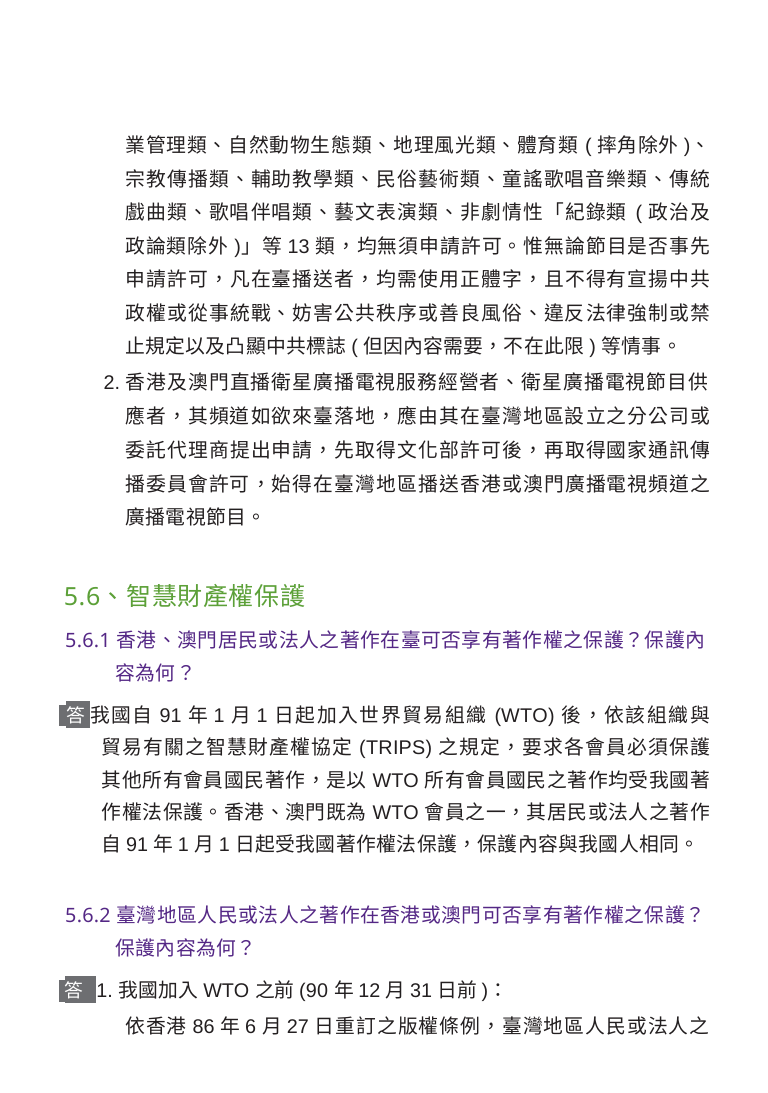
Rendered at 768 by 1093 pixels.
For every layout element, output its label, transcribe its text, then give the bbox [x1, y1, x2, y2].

text 業管理類、自然動物生態類、地理風光類、體育類 ( 摔角除外 )、 宗教傳播類、輔助教學類、民俗藝術類、童謠歌唱音樂類、傳統 戲曲類、歌唱伴唱類、藝文表演類、非劇情性「紀錄類 ( 政治及 政論類除外 )」等 13 類，均無須申請許可。惟無論節目是否事先 申請許可，凡在臺播送者，均需使用正體字，且不得有宣揚中共 政權或從事統戰、妨害公共秩序或善良風俗、違反法律強制或禁 止規定以及凸顯中共標誌 ( 但因內容需要，不在此限 ) 等情事。 [125, 130, 710, 359]
text 答 我國自 91 年 1 月 1 日起加入世界貿易組織 (WTO) 後，依該組織與 貿易有關之智慧財產權協定 (TRIPS) 之規定，要求各會員必須保護 其他所有會員國民著作，是以 WTO 所有會員國民之著作均受我國著 作權法保護。香港、澳門既為 WTO 會員之一，其居民或法人之著作 自 91 年 1 月 1 日起受我國著作權法保護，保護內容與我國人相同。 [59, 699, 710, 857]
text 5.6.1 香港、澳門居民或法人之著作在臺可否享有著作權之保護？保護內 容為何？ [65, 625, 723, 686]
text 2. 香港及澳門直播衛星廣播電視服務經營者、衛星廣播電視節目供 應者，其頻道如欲來臺落地，應由其在臺灣地區設立之分公司或 委託代理商提出申請，先取得文化部許可後，再取得國家通訊傳 播委員會許可，始得在臺灣地區播送香港或澳門廣播電視頻道之 廣播電視節目。 [103, 367, 710, 530]
text 5.6.2 臺灣地區人民或法人之著作在香港或澳門可否享有著作權之保護？ 保護內容為何？ [65, 900, 723, 961]
text 答 1. 我國加入 WTO 之前 (90 年 12 月 31 日前 )： [59, 975, 723, 1003]
text 依香港 86 年 6 月 27 日重訂之版權條例，臺灣地區人民或法人之 [125, 1010, 710, 1039]
subtitle 5.6、智慧財產權保護 [63, 576, 723, 612]
